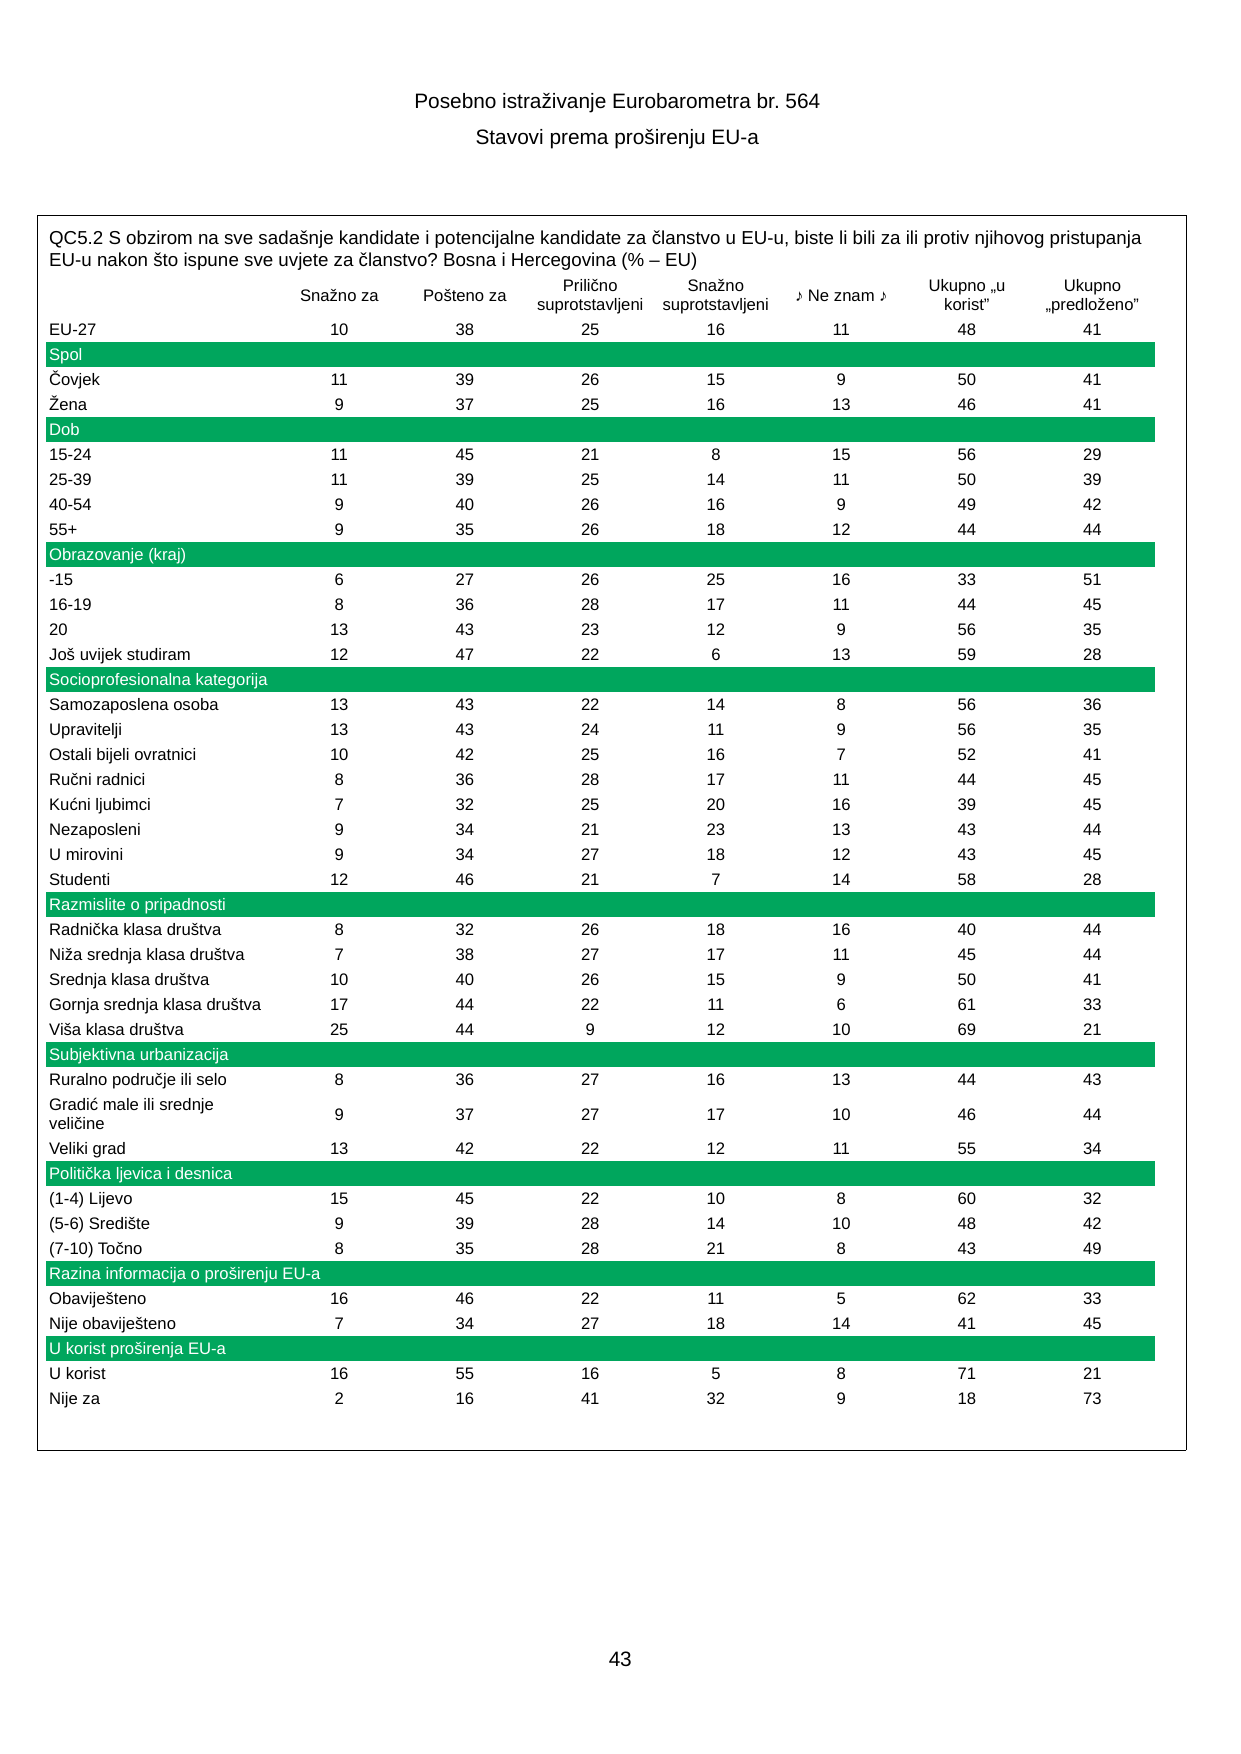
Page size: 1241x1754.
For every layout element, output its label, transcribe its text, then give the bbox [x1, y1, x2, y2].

table_cell 45 [1029, 592, 1155, 617]
table_cell 22 [527, 642, 653, 667]
table_cell 21 [653, 1236, 778, 1261]
table_cell 14 [778, 867, 904, 892]
table_cell 40 [904, 917, 1029, 942]
table_cell 49 [904, 492, 1029, 517]
table_cell Politička ljevica i desnica [46, 1161, 1155, 1186]
table_cell 43 [904, 817, 1029, 842]
table_cell 42 [1029, 492, 1155, 517]
table_cell 46 [904, 1092, 1029, 1136]
table_cell 21 [1029, 1361, 1155, 1386]
table_cell 15 [778, 442, 904, 467]
table_cell 33 [1029, 992, 1155, 1017]
table_cell 56 [904, 442, 1029, 467]
table_cell 5 [778, 1286, 904, 1311]
table_cell Ukupno „predloženo” [1029, 273, 1155, 317]
table_cell 56 [904, 692, 1029, 717]
table_cell 11 [276, 467, 402, 492]
table_cell 49 [1029, 1236, 1155, 1261]
table_cell 40-54 [46, 492, 276, 517]
table_cell 11 [276, 367, 402, 392]
table_cell 16 [778, 567, 904, 592]
table_cell 9 [778, 492, 904, 517]
table_cell Snažno za [276, 273, 402, 317]
table_cell 12 [653, 1017, 778, 1042]
table_cell 71 [904, 1361, 1029, 1386]
table_cell 26 [527, 567, 653, 592]
table_cell 50 [904, 367, 1029, 392]
table_cell 15 [276, 1186, 402, 1211]
table_cell 60 [904, 1186, 1029, 1211]
table_cell 25 [276, 1017, 402, 1042]
table_cell 18 [653, 917, 778, 942]
table_cell 56 [904, 717, 1029, 742]
table_cell Prilično suprotstavljeni [527, 273, 653, 317]
table_cell 10 [276, 742, 402, 767]
table_cell 69 [904, 1017, 1029, 1042]
table_cell 8 [778, 1236, 904, 1261]
table_cell 23 [653, 817, 778, 842]
table_cell [46, 273, 276, 317]
table_cell 37 [402, 392, 527, 417]
table_cell 45 [1029, 792, 1155, 817]
table_cell 44 [402, 1017, 527, 1042]
table_cell 17 [653, 942, 778, 967]
table_cell 46 [904, 392, 1029, 417]
table_cell 73 [1029, 1386, 1155, 1411]
table_cell 33 [904, 567, 1029, 592]
table_cell 38 [402, 942, 527, 967]
table_cell 44 [402, 992, 527, 1017]
table_cell 50 [904, 967, 1029, 992]
table_cell 26 [527, 492, 653, 517]
table_cell 18 [904, 1386, 1029, 1411]
table_cell Žena [46, 392, 276, 417]
table_cell 43 [402, 617, 527, 642]
table_cell Ostali bijeli ovratnici [46, 742, 276, 767]
table_cell 27 [527, 1092, 653, 1136]
table_cell 48 [904, 1211, 1029, 1236]
table_cell 25 [653, 567, 778, 592]
table_cell 20 [46, 617, 276, 642]
table_cell Gradić male ili srednje veličine [46, 1092, 276, 1136]
table_cell 39 [402, 1211, 527, 1236]
table_cell 11 [778, 767, 904, 792]
table_cell 44 [1029, 942, 1155, 967]
table_cell Ručni radnici [46, 767, 276, 792]
table_cell 44 [1029, 517, 1155, 542]
table_cell Veliki grad [46, 1136, 276, 1161]
table_cell 41 [527, 1386, 653, 1411]
table_cell 8 [276, 1067, 402, 1092]
table_cell 8 [276, 767, 402, 792]
table_cell 46 [402, 867, 527, 892]
table_cell 39 [1029, 467, 1155, 492]
table_cell 16 [778, 917, 904, 942]
table_cell 40 [402, 967, 527, 992]
table_cell 10 [778, 1092, 904, 1136]
table_cell 44 [1029, 817, 1155, 842]
table_cell 5 [653, 1361, 778, 1386]
table_cell 34 [402, 842, 527, 867]
table_cell U korist proširenja EU-a [46, 1336, 1155, 1361]
table_cell 11 [778, 317, 904, 342]
table_cell 45 [1029, 767, 1155, 792]
table_cell 8 [276, 917, 402, 942]
table_cell Razina informacija o proširenju EU-a [46, 1261, 1155, 1286]
table_cell Snažno suprotstavljeni [653, 273, 778, 317]
table_cell 45 [1029, 1311, 1155, 1336]
table_cell 39 [402, 367, 527, 392]
table_cell 25-39 [46, 467, 276, 492]
table_cell 25 [527, 742, 653, 767]
table_cell 36 [402, 767, 527, 792]
table_cell 28 [527, 767, 653, 792]
table_cell 46 [402, 1286, 527, 1311]
table_cell Pošteno za [402, 273, 527, 317]
table_cell 56 [904, 617, 1029, 642]
table_cell 13 [276, 1136, 402, 1161]
table_cell 9 [276, 492, 402, 517]
table_cell 11 [653, 992, 778, 1017]
table_cell 16 [402, 1386, 527, 1411]
table_cell 39 [402, 467, 527, 492]
table_cell 11 [778, 942, 904, 967]
table_cell 26 [527, 517, 653, 542]
table_cell 11 [276, 442, 402, 467]
table_cell 12 [276, 867, 402, 892]
table_cell Subjektivna urbanizacija [46, 1042, 1155, 1067]
table_cell Gornja srednja klasa društva [46, 992, 276, 1017]
table_cell 8 [778, 692, 904, 717]
table_cell Niža srednja klasa društva [46, 942, 276, 967]
table_cell 9 [276, 817, 402, 842]
table_cell Samozaposlena osoba [46, 692, 276, 717]
table_cell 51 [1029, 567, 1155, 592]
table_cell 12 [653, 1136, 778, 1161]
table_cell 27 [402, 567, 527, 592]
table_cell 32 [402, 917, 527, 942]
table_cell Radnička klasa društva [46, 917, 276, 942]
table_cell 36 [1029, 692, 1155, 717]
table_cell 16 [778, 792, 904, 817]
table_cell 22 [527, 1186, 653, 1211]
table_cell 12 [778, 517, 904, 542]
table_cell 17 [653, 1092, 778, 1136]
table_cell 24 [527, 717, 653, 742]
table_cell Kućni ljubimci [46, 792, 276, 817]
table_cell Ukupno „u korist” [904, 273, 1029, 317]
table_cell 14 [653, 692, 778, 717]
table_cell U mirovini [46, 842, 276, 867]
table_cell 7 [778, 742, 904, 767]
table_cell Srednja klasa društva [46, 967, 276, 992]
table_cell 6 [276, 567, 402, 592]
table_cell 18 [653, 517, 778, 542]
table_cell 25 [527, 317, 653, 342]
table_cell 44 [1029, 1092, 1155, 1136]
table_cell 40 [402, 492, 527, 517]
table_cell 25 [527, 392, 653, 417]
table_cell Nezaposleni [46, 817, 276, 842]
table_cell Dob [46, 417, 1155, 442]
table_cell 7 [653, 867, 778, 892]
table_cell 41 [1029, 742, 1155, 767]
table_cell 23 [527, 617, 653, 642]
table_cell Nije za [46, 1386, 276, 1411]
table_cell 34 [402, 817, 527, 842]
table_cell 55+ [46, 517, 276, 542]
table_cell 28 [527, 1211, 653, 1236]
table_cell 59 [904, 642, 1029, 667]
table_cell 13 [276, 692, 402, 717]
table_cell 42 [1029, 1211, 1155, 1236]
table_cell 22 [527, 992, 653, 1017]
table_cell 27 [527, 1311, 653, 1336]
table_cell 32 [402, 792, 527, 817]
table_cell 15-24 [46, 442, 276, 467]
table_cell 11 [778, 467, 904, 492]
table_cell Viša klasa društva [46, 1017, 276, 1042]
table_cell (1-4) Lijevo [46, 1186, 276, 1211]
table_cell 9 [276, 842, 402, 867]
table_cell 13 [778, 642, 904, 667]
table_cell 2 [276, 1386, 402, 1411]
table_cell 15 [653, 367, 778, 392]
table_cell 21 [527, 442, 653, 467]
table_cell 36 [402, 592, 527, 617]
table_cell 7 [276, 1311, 402, 1336]
table_cell 16-19 [46, 592, 276, 617]
table_cell Studenti [46, 867, 276, 892]
table_cell 35 [402, 517, 527, 542]
table_cell 36 [402, 1067, 527, 1092]
table_cell 28 [527, 592, 653, 617]
table_cell 21 [1029, 1017, 1155, 1042]
table_cell 16 [653, 1067, 778, 1092]
table_cell 28 [1029, 642, 1155, 667]
table_cell 8 [276, 1236, 402, 1261]
table_cell EU-27 [46, 317, 276, 342]
table_cell 10 [778, 1017, 904, 1042]
table_cell 9 [778, 967, 904, 992]
table_cell 8 [653, 442, 778, 467]
table_cell 41 [1029, 967, 1155, 992]
table_cell 28 [1029, 867, 1155, 892]
table_cell 28 [527, 1236, 653, 1261]
table_cell 16 [653, 317, 778, 342]
table_cell 38 [402, 317, 527, 342]
table_cell 14 [778, 1311, 904, 1336]
table_cell 26 [527, 917, 653, 942]
table_cell 14 [653, 1211, 778, 1236]
table_cell 13 [778, 392, 904, 417]
table_cell Obrazovanje (kraj) [46, 542, 1155, 567]
table_cell 10 [778, 1211, 904, 1236]
table_cell (5-6) Središte [46, 1211, 276, 1236]
table_cell 11 [778, 1136, 904, 1161]
table_cell 44 [904, 592, 1029, 617]
table_cell 45 [1029, 842, 1155, 867]
table_cell 32 [653, 1386, 778, 1411]
table_cell 41 [1029, 367, 1155, 392]
table_cell 21 [527, 817, 653, 842]
table_cell 6 [778, 992, 904, 1017]
table_cell 18 [653, 842, 778, 867]
table_cell 52 [904, 742, 1029, 767]
table_cell 9 [276, 517, 402, 542]
table_cell 43 [904, 1236, 1029, 1261]
table_cell 22 [527, 1286, 653, 1311]
table_cell 10 [276, 317, 402, 342]
table_cell 42 [402, 1136, 527, 1161]
table_cell 62 [904, 1286, 1029, 1311]
table_cell 12 [653, 617, 778, 642]
table_cell 17 [653, 592, 778, 617]
table_cell 50 [904, 467, 1029, 492]
table_cell 61 [904, 992, 1029, 1017]
table_cell 42 [402, 742, 527, 767]
table_cell Razmislite o pripadnosti [46, 892, 1155, 917]
table_cell 25 [527, 792, 653, 817]
table_cell 8 [276, 592, 402, 617]
table_cell 9 [276, 1092, 402, 1136]
table_cell 44 [904, 517, 1029, 542]
table_cell 48 [904, 317, 1029, 342]
table_cell 43 [904, 842, 1029, 867]
table_cell 44 [904, 767, 1029, 792]
table_cell 8 [778, 1361, 904, 1386]
table_cell 11 [778, 592, 904, 617]
table_cell 32 [1029, 1186, 1155, 1211]
table_cell ♪ Ne znam ♪ [778, 273, 904, 317]
table_cell 7 [276, 792, 402, 817]
table_cell 20 [653, 792, 778, 817]
table_cell 13 [778, 1067, 904, 1092]
table_cell 7 [276, 942, 402, 967]
table_cell 47 [402, 642, 527, 667]
table_cell Obaviješteno [46, 1286, 276, 1311]
table_cell 9 [276, 392, 402, 417]
table_cell 13 [276, 617, 402, 642]
table_cell 11 [653, 1286, 778, 1311]
table_cell 43 [402, 717, 527, 742]
table_cell 17 [276, 992, 402, 1017]
table_cell 9 [778, 717, 904, 742]
table_cell 43 [402, 692, 527, 717]
table_cell 27 [527, 1067, 653, 1092]
table_cell 29 [1029, 442, 1155, 467]
table_cell 22 [527, 1136, 653, 1161]
table_cell 45 [904, 942, 1029, 967]
table_cell 35 [402, 1236, 527, 1261]
table_cell U korist [46, 1361, 276, 1386]
table_cell 25 [527, 467, 653, 492]
table_cell (7-10) Točno [46, 1236, 276, 1261]
table_cell Upravitelji [46, 717, 276, 742]
table_cell 43 [1029, 1067, 1155, 1092]
table_cell 55 [904, 1136, 1029, 1161]
table_cell Socioprofesionalna kategorija [46, 667, 1155, 692]
table_cell 27 [527, 942, 653, 967]
table_cell -15 [46, 567, 276, 592]
table_cell 58 [904, 867, 1029, 892]
table_cell 26 [527, 367, 653, 392]
table_cell 11 [653, 717, 778, 742]
table_cell 9 [778, 617, 904, 642]
table_cell Nije obaviješteno [46, 1311, 276, 1336]
table_cell 35 [1029, 717, 1155, 742]
table_cell Čovjek [46, 367, 276, 392]
table_cell 9 [778, 1386, 904, 1411]
table_cell 16 [276, 1286, 402, 1311]
table_cell 16 [653, 742, 778, 767]
table_cell 8 [778, 1186, 904, 1211]
table_cell 41 [1029, 317, 1155, 342]
table_cell 13 [276, 717, 402, 742]
table_cell 21 [527, 867, 653, 892]
table_cell 10 [653, 1186, 778, 1211]
table_cell 17 [653, 767, 778, 792]
table_cell 22 [527, 692, 653, 717]
table_cell 33 [1029, 1286, 1155, 1311]
table_cell 10 [276, 967, 402, 992]
table_cell 9 [276, 1211, 402, 1236]
table_cell 12 [276, 642, 402, 667]
table_cell 27 [527, 842, 653, 867]
table_cell 16 [653, 492, 778, 517]
table_cell 16 [276, 1361, 402, 1386]
table_cell 16 [653, 392, 778, 417]
table_cell 9 [778, 367, 904, 392]
table_cell 13 [778, 817, 904, 842]
table_cell 12 [778, 842, 904, 867]
table_cell 34 [402, 1311, 527, 1336]
table_cell 45 [402, 442, 527, 467]
table_cell 16 [527, 1361, 653, 1386]
table_cell 41 [904, 1311, 1029, 1336]
table_cell 45 [402, 1186, 527, 1211]
table_cell 18 [653, 1311, 778, 1336]
table_cell 35 [1029, 617, 1155, 642]
table_cell Još uvijek studiram [46, 642, 276, 667]
table_cell 9 [527, 1017, 653, 1042]
table_cell Spol [46, 342, 1155, 367]
table_cell 44 [1029, 917, 1155, 942]
table_cell 55 [402, 1361, 527, 1386]
table_cell Ruralno područje ili selo [46, 1067, 276, 1092]
table_cell 44 [904, 1067, 1029, 1092]
table_cell 41 [1029, 392, 1155, 417]
table_header QC5.2 S obzirom na sve sadašnje kandidate i potencijalne kandidate za članstvo u EU-u, biste li bili za ili protiv njihovog pristupanja EU-u nakon što ispune sve uvjete za članstvo? Bosna i Hercegovina (% – EU) [46, 224, 1155, 273]
table_cell 26 [527, 967, 653, 992]
table_cell 34 [1029, 1136, 1155, 1161]
table_cell 6 [653, 642, 778, 667]
table_cell 14 [653, 467, 778, 492]
table_cell 37 [402, 1092, 527, 1136]
table_cell 39 [904, 792, 1029, 817]
table_cell 15 [653, 967, 778, 992]
